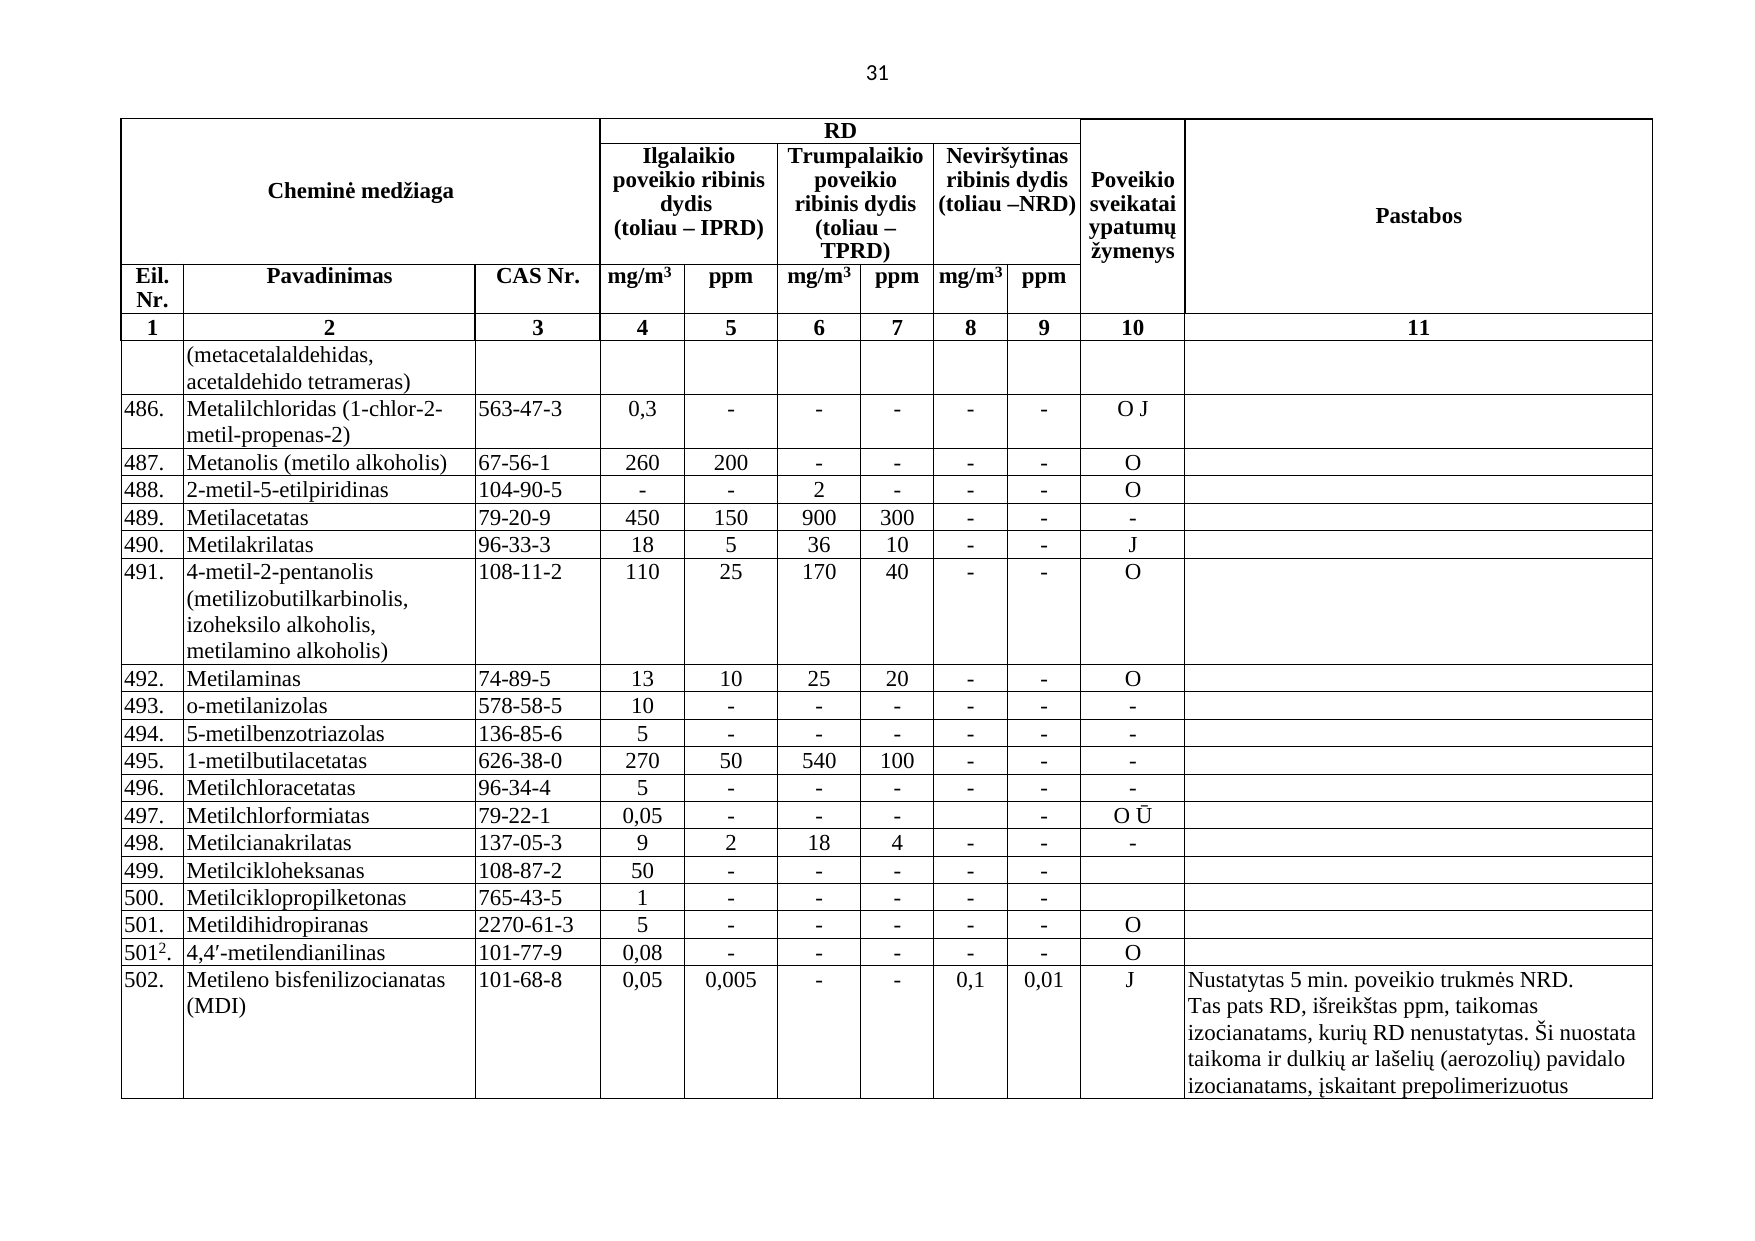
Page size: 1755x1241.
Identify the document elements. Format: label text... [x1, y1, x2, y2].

table_cell [1185, 829, 1652, 856]
table_cell Metilcianakrilatas [184, 829, 475, 856]
table_cell - [685, 802, 777, 828]
table_cell - [934, 449, 1007, 475]
table_cell - [861, 720, 933, 746]
table_cell 450 [601, 504, 684, 530]
table_cell Trumpalaikio poveikio ribinis dydis (toliau –TPRD) [778, 144, 933, 263]
table_cell [934, 802, 1007, 828]
table_cell - [861, 966, 933, 1098]
table_cell 4 [601, 314, 684, 340]
table_cell - [861, 775, 933, 801]
table_cell [1185, 395, 1652, 448]
table_cell 5 [601, 775, 684, 801]
table_cell 0,05 [601, 802, 684, 828]
table_cell [1185, 559, 1652, 664]
table_cell - [861, 341, 933, 394]
table_cell - [685, 884, 777, 910]
table_cell 4 [861, 829, 933, 856]
table_cell 500. [122, 884, 183, 910]
table_cell 5-metilbenzotriazolas [184, 720, 475, 746]
table_cell 170 [778, 559, 860, 664]
table_cell 497. [122, 802, 183, 828]
table_cell - [861, 939, 933, 965]
table_cell 5 [685, 531, 777, 557]
table_cell [1185, 476, 1652, 503]
table_cell - [1008, 559, 1080, 664]
table_cell - [934, 504, 1007, 530]
table_cell - [1081, 504, 1184, 530]
table_cell 0,05 [601, 966, 684, 1098]
table_cell - [861, 476, 933, 503]
table_cell 101-68-8 [476, 966, 600, 1098]
table_cell CAS Nr. [476, 265, 599, 312]
table_cell 10 [601, 692, 684, 719]
table_cell - [778, 341, 860, 394]
table_cell 0,3 [601, 395, 684, 448]
table_cell 74-89-5 [476, 665, 600, 691]
table_cell 6 [778, 314, 860, 340]
table_cell 491. [122, 559, 183, 664]
table_cell [1185, 802, 1652, 828]
table_cell 137-05-3 [476, 829, 600, 856]
table_cell - [1008, 665, 1080, 691]
table_cell Pavadinimas [184, 265, 474, 312]
table_cell - [1008, 395, 1080, 448]
table_cell J [1081, 531, 1184, 557]
table_cell 110 [601, 559, 684, 664]
table_cell [476, 341, 600, 394]
table_cell 1 [601, 884, 684, 910]
table_cell - [685, 911, 777, 938]
table_cell 1-metilbutilacetatas [184, 747, 475, 773]
table_cell Nustatytas 5 min. poveikio trukmės NRD. Tas pats RD, išreikštas ppm, taikomas izocianatams, kurių RD nenustatytas. Ši nuostata taikoma ir dulkių ar lašelių (aerozolių) pavidalo izocianatams, įskaitant prepolimerizuotus [1185, 966, 1652, 1098]
table_cell 13 [601, 665, 684, 691]
table_cell 79-22-1 [476, 802, 600, 828]
table_cell 10 [861, 531, 933, 557]
table_cell [1185, 665, 1652, 691]
table_cell [1185, 531, 1652, 557]
table_cell O [1081, 939, 1184, 965]
table_cell 488. [122, 476, 183, 503]
table_cell mg/m3 [934, 265, 1007, 312]
table_cell [1185, 341, 1652, 394]
table_cell - [934, 559, 1007, 664]
table_cell - [934, 341, 1007, 394]
table_cell 25 [778, 665, 860, 691]
table_cell mg/m3 [778, 265, 860, 312]
table_cell [1185, 775, 1652, 801]
table_cell - [778, 395, 860, 448]
table_cell - [685, 857, 777, 883]
table_cell 96-33-3 [476, 531, 600, 557]
table_cell - [934, 911, 1007, 938]
table_cell [1185, 692, 1652, 719]
table_cell Metilcikloheksanas [184, 857, 475, 883]
table_cell 270 [601, 747, 684, 773]
table_cell 5012. [122, 939, 183, 965]
table_cell 578-58-5 [476, 692, 600, 719]
table_cell - [601, 476, 684, 503]
table_cell 150 [685, 504, 777, 530]
table_cell O [1081, 559, 1184, 664]
table_cell (metacetalaldehidas, acetaldehido tetrameras) [184, 341, 475, 394]
table_cell - [934, 665, 1007, 691]
table_cell [1081, 341, 1184, 394]
table_cell 489. [122, 504, 183, 530]
table_cell - [934, 857, 1007, 883]
table_cell - [934, 531, 1007, 557]
table_cell 200 [685, 449, 777, 475]
table_cell Metalilchloridas (1-chlor-2-metil-propenas-2) [184, 395, 475, 448]
table_cell 20 [861, 665, 933, 691]
table_cell - [1008, 829, 1080, 856]
table_cell Metilacetatas [184, 504, 475, 530]
table_cell 100 [861, 747, 933, 773]
table_cell 0,01 [1008, 966, 1080, 1098]
table_header RD [601, 119, 1080, 143]
table_cell - [1008, 747, 1080, 773]
table_cell 2270-61-3 [476, 911, 600, 938]
table_cell [601, 341, 684, 394]
table_cell 50 [685, 747, 777, 773]
table_cell 5 [601, 911, 684, 938]
table_cell 10 [685, 665, 777, 691]
table_cell - [934, 939, 1007, 965]
table_cell 25 [685, 559, 777, 664]
table_cell 493. [122, 692, 183, 719]
table_cell - [1008, 504, 1080, 530]
table_cell 4,4′-metilendianilinas [184, 939, 475, 965]
table_cell - [1081, 775, 1184, 801]
table_cell - [1008, 449, 1080, 475]
table_header Poveikio sveikatai ypatumų žymenys [1081, 120, 1184, 312]
table_cell [1185, 747, 1652, 773]
table_cell - [685, 341, 777, 394]
table_cell 492. [122, 665, 183, 691]
table_cell O [1081, 476, 1184, 503]
table_cell 18 [601, 531, 684, 557]
table_cell 502. [122, 966, 183, 1098]
table_cell - [934, 692, 1007, 719]
table_cell Metilchloracetatas [184, 775, 475, 801]
table_cell O [1081, 665, 1184, 691]
table_cell - [861, 802, 933, 828]
table_cell - [934, 747, 1007, 773]
table_cell - [934, 476, 1007, 503]
table_cell 494. [122, 720, 183, 746]
table_cell - [778, 966, 860, 1098]
table_cell [1185, 939, 1652, 965]
table_cell Metileno bisfenilizocianatas (MDI) [184, 966, 475, 1098]
table_cell - [934, 720, 1007, 746]
table_cell 499. [122, 857, 183, 883]
table_cell - [1008, 939, 1080, 965]
table_cell - [1008, 531, 1080, 557]
table_cell Metilciklopropilketonas [184, 884, 475, 910]
table_cell o-metilanizolas [184, 692, 475, 719]
table_cell - [1008, 857, 1080, 883]
table_cell 490. [122, 531, 183, 557]
table_cell - [778, 857, 860, 883]
table_cell - [1008, 720, 1080, 746]
table_cell - [1081, 692, 1184, 719]
table_cell Metildihidropiranas [184, 911, 475, 938]
table_cell Metilchlorformiatas [184, 802, 475, 828]
table_cell 486. [122, 395, 183, 448]
table_cell - [1008, 692, 1080, 719]
table_cell - [685, 692, 777, 719]
table_cell [1185, 504, 1652, 530]
table_cell 7 [861, 314, 933, 340]
table_cell 1 [122, 314, 183, 340]
table_cell 626-38-0 [476, 747, 600, 773]
table_cell - [778, 720, 860, 746]
table_cell - [778, 775, 860, 801]
table_cell 8 [934, 314, 1007, 340]
table_cell 9 [1008, 314, 1080, 340]
table_cell 4-metil-2-pentanolis (metilizobutilkarbinolis, izoheksilo alkoholis, metilamino alkoholis) [184, 559, 475, 664]
table_header Pastabos [1186, 120, 1652, 312]
table_cell 0,08 [601, 939, 684, 965]
table_cell mg/m3 [601, 265, 684, 312]
table_header Cheminė medžiaga [122, 119, 599, 263]
table_cell 495. [122, 747, 183, 773]
table_cell [1081, 884, 1184, 910]
table_cell - [934, 395, 1007, 448]
table_cell - [1008, 802, 1080, 828]
table_cell 487. [122, 449, 183, 475]
table_cell - [861, 395, 933, 448]
table_cell 108-87-2 [476, 857, 600, 883]
table_cell - [1081, 829, 1184, 856]
table_cell 79-20-9 [476, 504, 600, 530]
table_cell - [1008, 911, 1080, 938]
table_cell O J [1081, 395, 1184, 448]
table_cell - [1008, 476, 1080, 503]
table_cell 563-47-3 [476, 395, 600, 448]
table_cell J [1081, 966, 1184, 1098]
table_cell ppm [685, 265, 777, 312]
table_cell 0,005 [685, 966, 777, 1098]
table_cell 540 [778, 747, 860, 773]
table_cell 2 [778, 476, 860, 503]
table_cell Ilgalaikio poveikio ribinis dydis (toliau – IPRD) [601, 144, 777, 263]
table_cell 300 [861, 504, 933, 530]
table_cell Metanolis (metilo alkoholis) [184, 449, 475, 475]
table_cell - [685, 476, 777, 503]
table_cell - [861, 884, 933, 910]
table_cell 0,1 [934, 966, 1007, 1098]
table_cell 67-56-1 [476, 449, 600, 475]
table_cell - [1081, 747, 1184, 773]
table_cell - [1008, 341, 1080, 394]
table_cell - [778, 939, 860, 965]
table_cell [1185, 857, 1652, 883]
table_cell 36 [778, 531, 860, 557]
table_cell 101-77-9 [476, 939, 600, 965]
table_cell - [685, 775, 777, 801]
table_cell ppm [1008, 265, 1080, 312]
table_cell 260 [601, 449, 684, 475]
table_cell 136-85-6 [476, 720, 600, 746]
table_cell [122, 341, 183, 394]
table_cell - [778, 449, 860, 475]
table_cell 498. [122, 829, 183, 856]
table_cell 496. [122, 775, 183, 801]
table_cell 11 [1185, 314, 1652, 340]
table_cell - [861, 692, 933, 719]
table_cell ppm [861, 265, 933, 312]
table_cell - [778, 884, 860, 910]
table_cell [1185, 720, 1652, 746]
table_cell - [1081, 720, 1184, 746]
table_cell 10 [1081, 314, 1184, 340]
table_cell 108-11-2 [476, 559, 600, 664]
table_cell Neviršytinas ribinis dydis (toliau –NRD) [934, 144, 1080, 263]
table_cell - [778, 911, 860, 938]
table_cell - [934, 829, 1007, 856]
table_cell Metilaminas [184, 665, 475, 691]
table_cell - [685, 939, 777, 965]
table_cell [1081, 857, 1184, 883]
table_cell 5 [601, 720, 684, 746]
table_cell 9 [601, 829, 684, 856]
table_cell 5 [685, 314, 777, 340]
table_cell - [685, 395, 777, 448]
table_cell 18 [778, 829, 860, 856]
table_cell 50 [601, 857, 684, 883]
table_cell 3 [476, 314, 599, 340]
table_cell - [861, 857, 933, 883]
table_cell Metilakrilatas [184, 531, 475, 557]
table_cell 104-90-5 [476, 476, 600, 503]
table_cell - [1008, 884, 1080, 910]
table_cell 501. [122, 911, 183, 938]
table_cell - [934, 775, 1007, 801]
table_cell - [861, 911, 933, 938]
table_cell 2-metil-5-etilpiridinas [184, 476, 475, 503]
table_cell [1185, 449, 1652, 475]
table_cell 765-43-5 [476, 884, 600, 910]
table_cell O [1081, 449, 1184, 475]
table_cell - [934, 884, 1007, 910]
table_cell 900 [778, 504, 860, 530]
table_cell - [1008, 775, 1080, 801]
table_cell Eil. Nr. [122, 265, 183, 312]
table_cell 2 [685, 829, 777, 856]
table_cell [1185, 911, 1652, 938]
table_cell - [861, 449, 933, 475]
table_cell O Ū [1081, 802, 1184, 828]
table_cell [1185, 884, 1652, 910]
table_cell 40 [861, 559, 933, 664]
table_cell - [778, 802, 860, 828]
table_cell O [1081, 911, 1184, 938]
table_cell - [685, 720, 777, 746]
table_cell 96-34-4 [476, 775, 600, 801]
table_cell - [778, 692, 860, 719]
table_cell 2 [184, 314, 474, 340]
